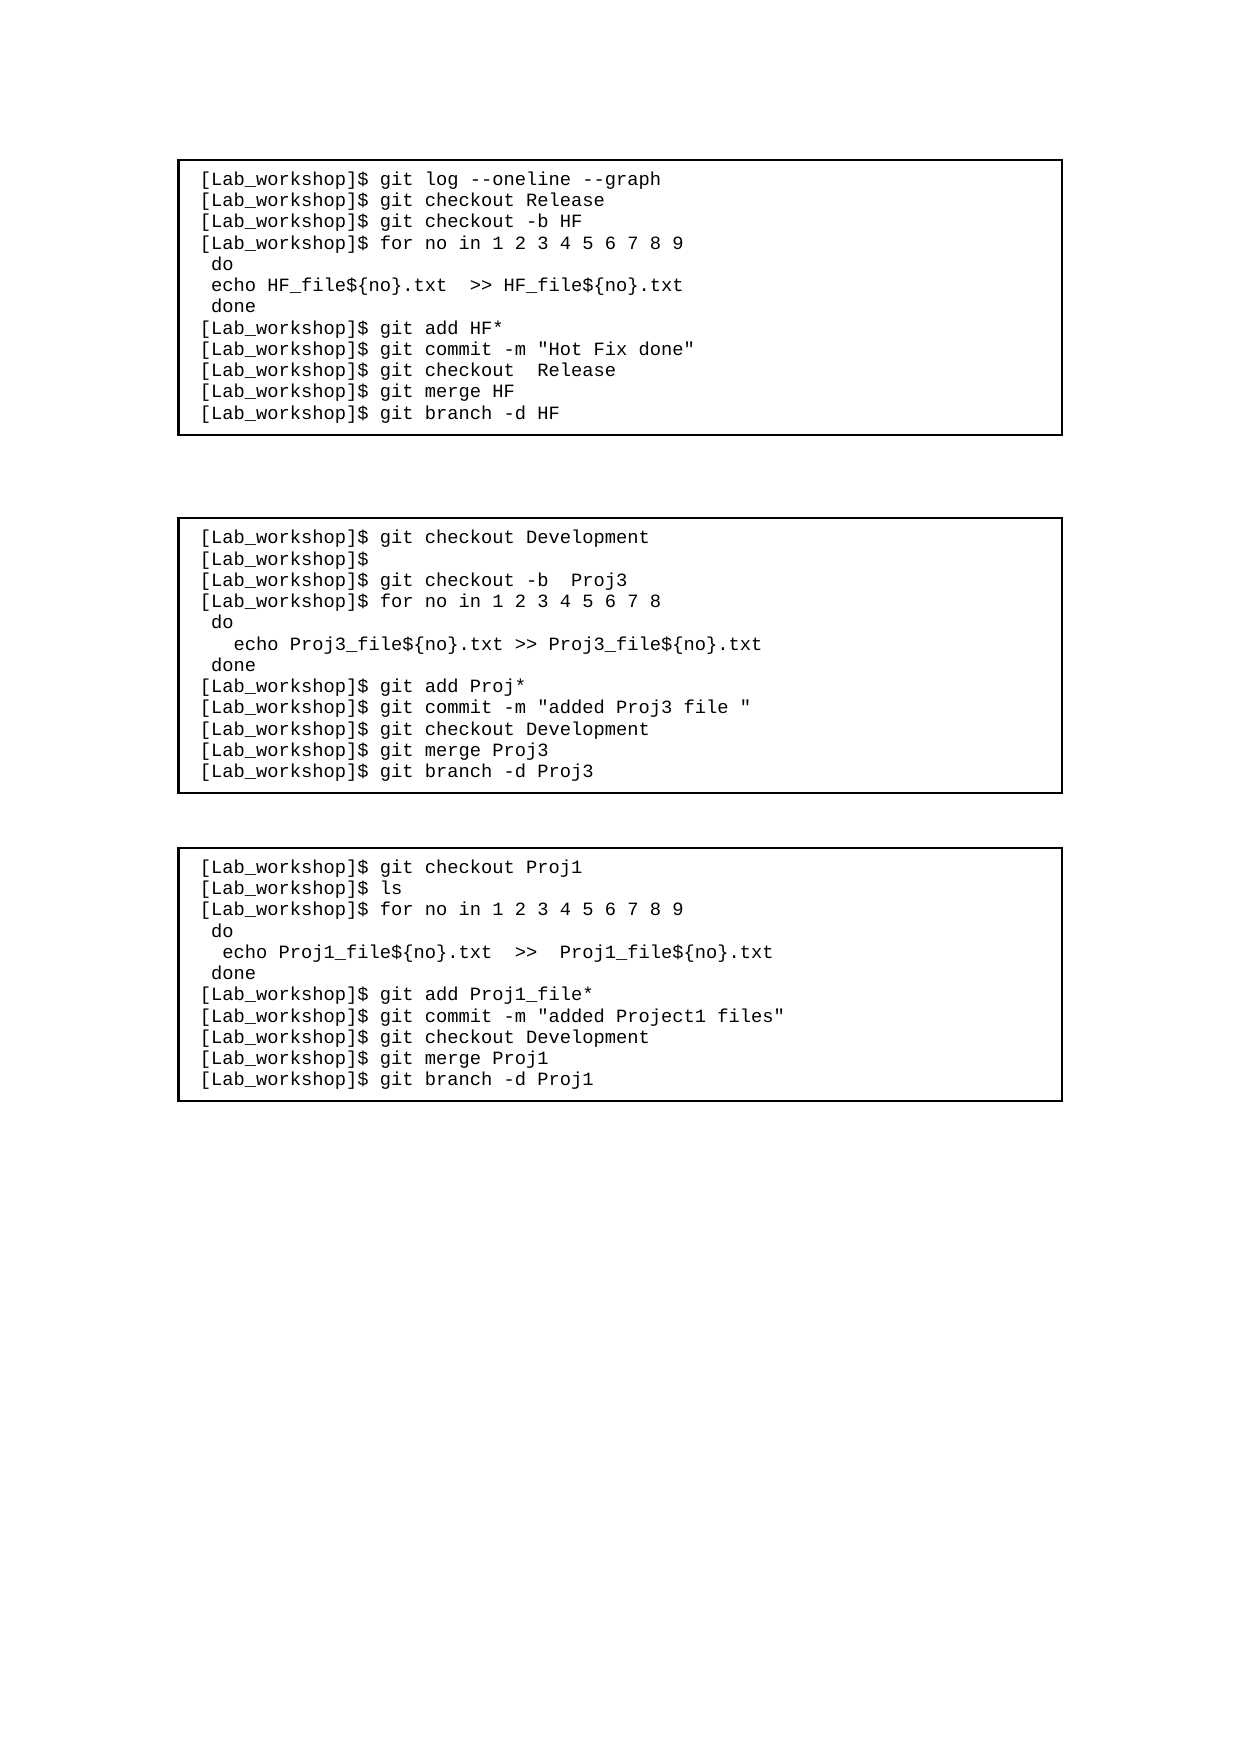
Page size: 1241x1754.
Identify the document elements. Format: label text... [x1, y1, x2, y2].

text [Lab_workshop]$ git branch -d Proj1 [188, 1070, 1052, 1091]
text [Lab_workshop]$ git checkout -b HF [188, 212, 1052, 233]
text [Lab_workshop]$ git commit -m "added Proj3 file " [188, 698, 1052, 719]
text echo HF_file${no}.txt >> HF_file${no}.txt [188, 276, 1052, 297]
text done [188, 656, 1052, 677]
text [Lab_workshop]$ git merge Proj1 [188, 1049, 1052, 1070]
text [Lab_workshop]$ git add HF* [188, 318, 1052, 340]
text [Lab_workshop]$ git branch -d Proj3 [188, 762, 1052, 783]
text done [188, 297, 1052, 318]
text done [188, 964, 1052, 985]
text echo Proj1_file${no}.txt >> Proj1_file${no}.txt [188, 943, 1052, 964]
text [Lab_workshop]$ git checkout Development [188, 719, 1052, 741]
text [Lab_workshop]$ ls [188, 879, 1052, 900]
text do [188, 613, 1052, 634]
text [Lab_workshop]$ git checkout Release [188, 191, 1052, 212]
text [Lab_workshop]$ git commit -m "added Project1 files" [188, 1006, 1052, 1028]
text [Lab_workshop]$ git merge HF [188, 382, 1052, 403]
text [Lab_workshop]$ [188, 549, 1052, 571]
text do [188, 921, 1052, 943]
text echo Proj3_file${no}.txt >> Proj3_file${no}.txt [188, 634, 1052, 656]
text [Lab_workshop]$ git commit -m "Hot Fix done" [188, 340, 1052, 361]
text [Lab_workshop]$ for no in 1 2 3 4 5 6 7 8 [188, 592, 1052, 613]
text [Lab_workshop]$ git branch -d HF [188, 403, 1052, 425]
text [Lab_workshop]$ git add Proj1_file* [188, 985, 1052, 1006]
text [Lab_workshop]$ git checkout Development [188, 1028, 1052, 1049]
text [Lab_workshop]$ git checkout -b Proj3 [188, 571, 1052, 592]
text [Lab_workshop]$ for no in 1 2 3 4 5 6 7 8 9 [188, 900, 1052, 921]
text [Lab_workshop]$ git checkout Development [188, 528, 1052, 549]
text [Lab_workshop]$ for no in 1 2 3 4 5 6 7 8 9 [188, 233, 1052, 255]
text [Lab_workshop]$ git checkout Release [188, 361, 1052, 382]
text [Lab_workshop]$ git checkout Proj1 [188, 858, 1052, 879]
text [Lab_workshop]$ git log --oneline --graph [188, 170, 1052, 191]
text [Lab_workshop]$ git add Proj* [188, 677, 1052, 698]
text do [188, 255, 1052, 276]
text [Lab_workshop]$ git merge Proj3 [188, 741, 1052, 762]
